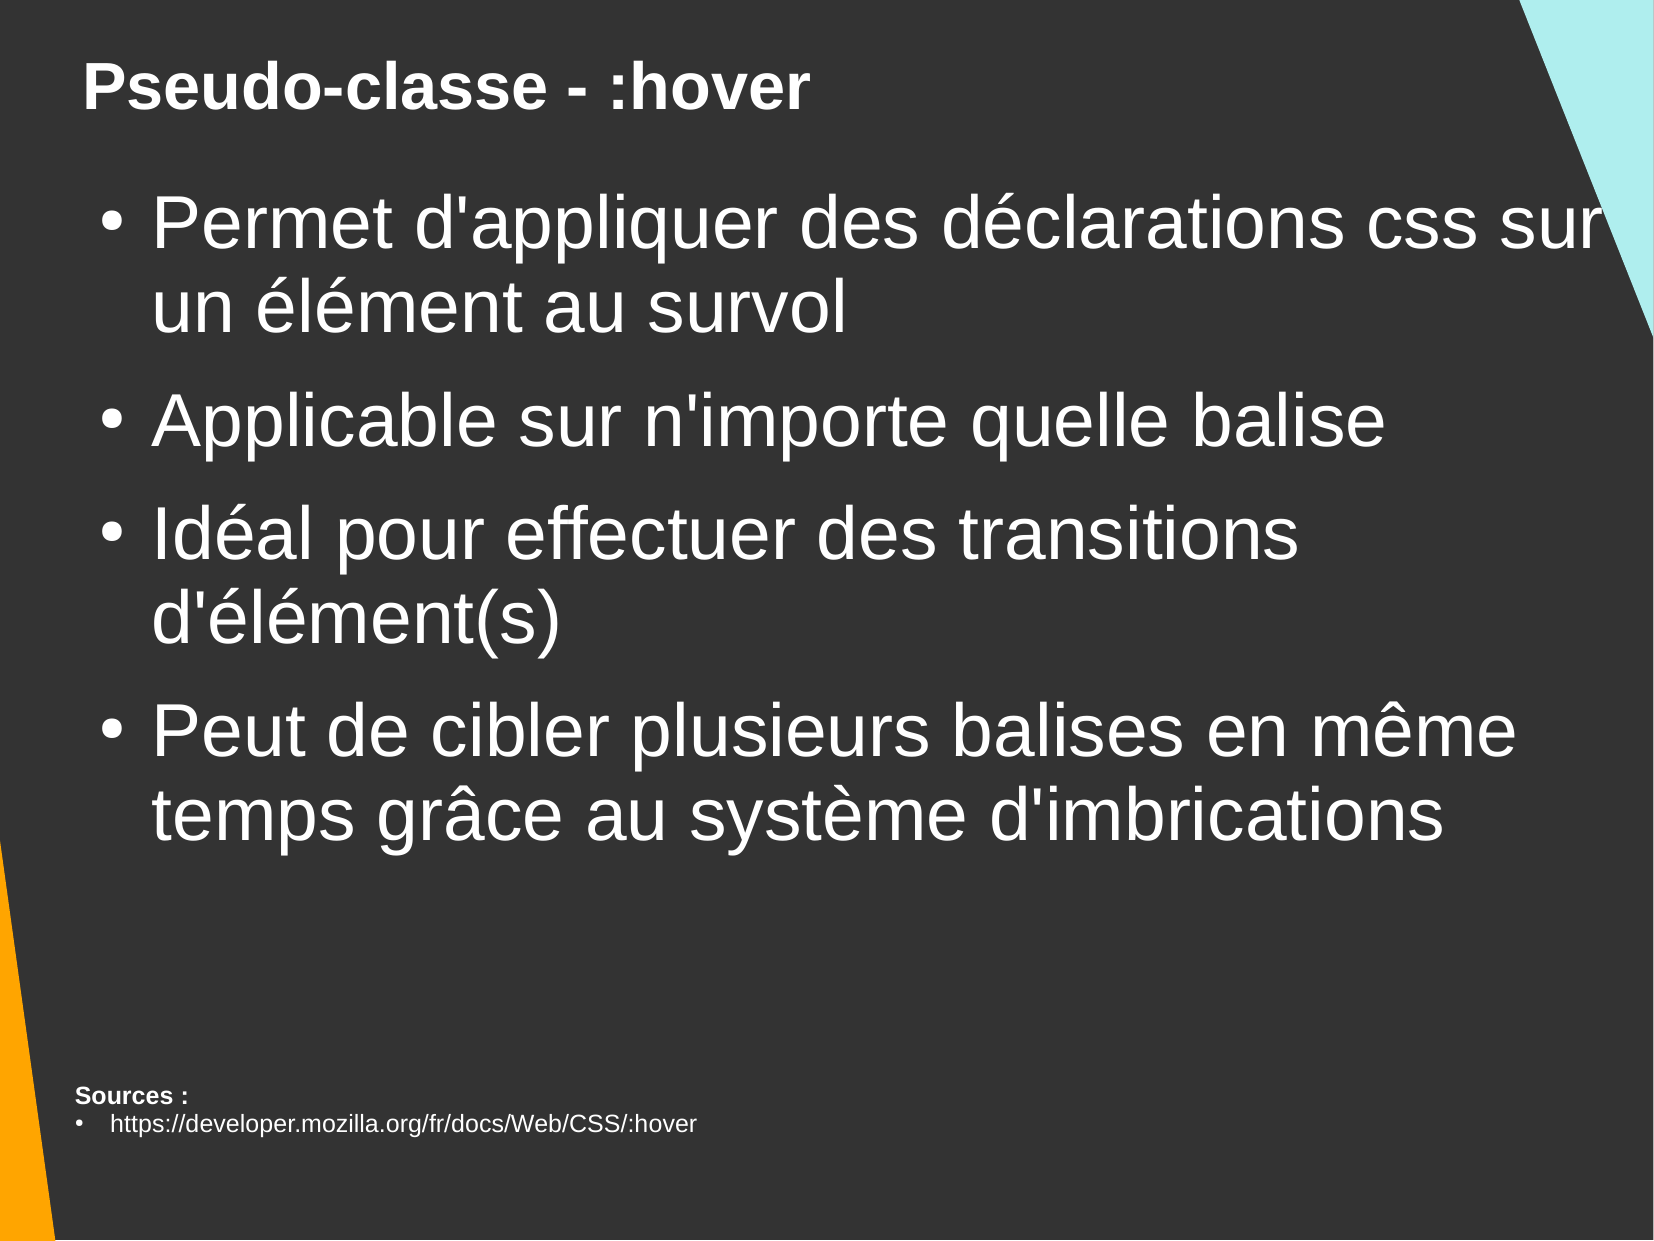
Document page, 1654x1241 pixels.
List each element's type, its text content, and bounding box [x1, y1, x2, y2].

text_box [1519, 0, 1654, 340]
title Pseudo-classe - :hover [82, 49, 1571, 152]
text_box [0, 840, 56, 1241]
list Permet d'appliquer des déclarations css sur un élément au survol Applicable sur n'importe quelle balise Idéal pour effectuer des transitions d'élément(s) Peut de cibler plusieurs balises en même temps grâce au système d'imbrications [80, 180, 1605, 922]
text_box Sources : https://developer.mozilla.org/fr/docs/Web/CSS/:hover [60, 1074, 1546, 1241]
